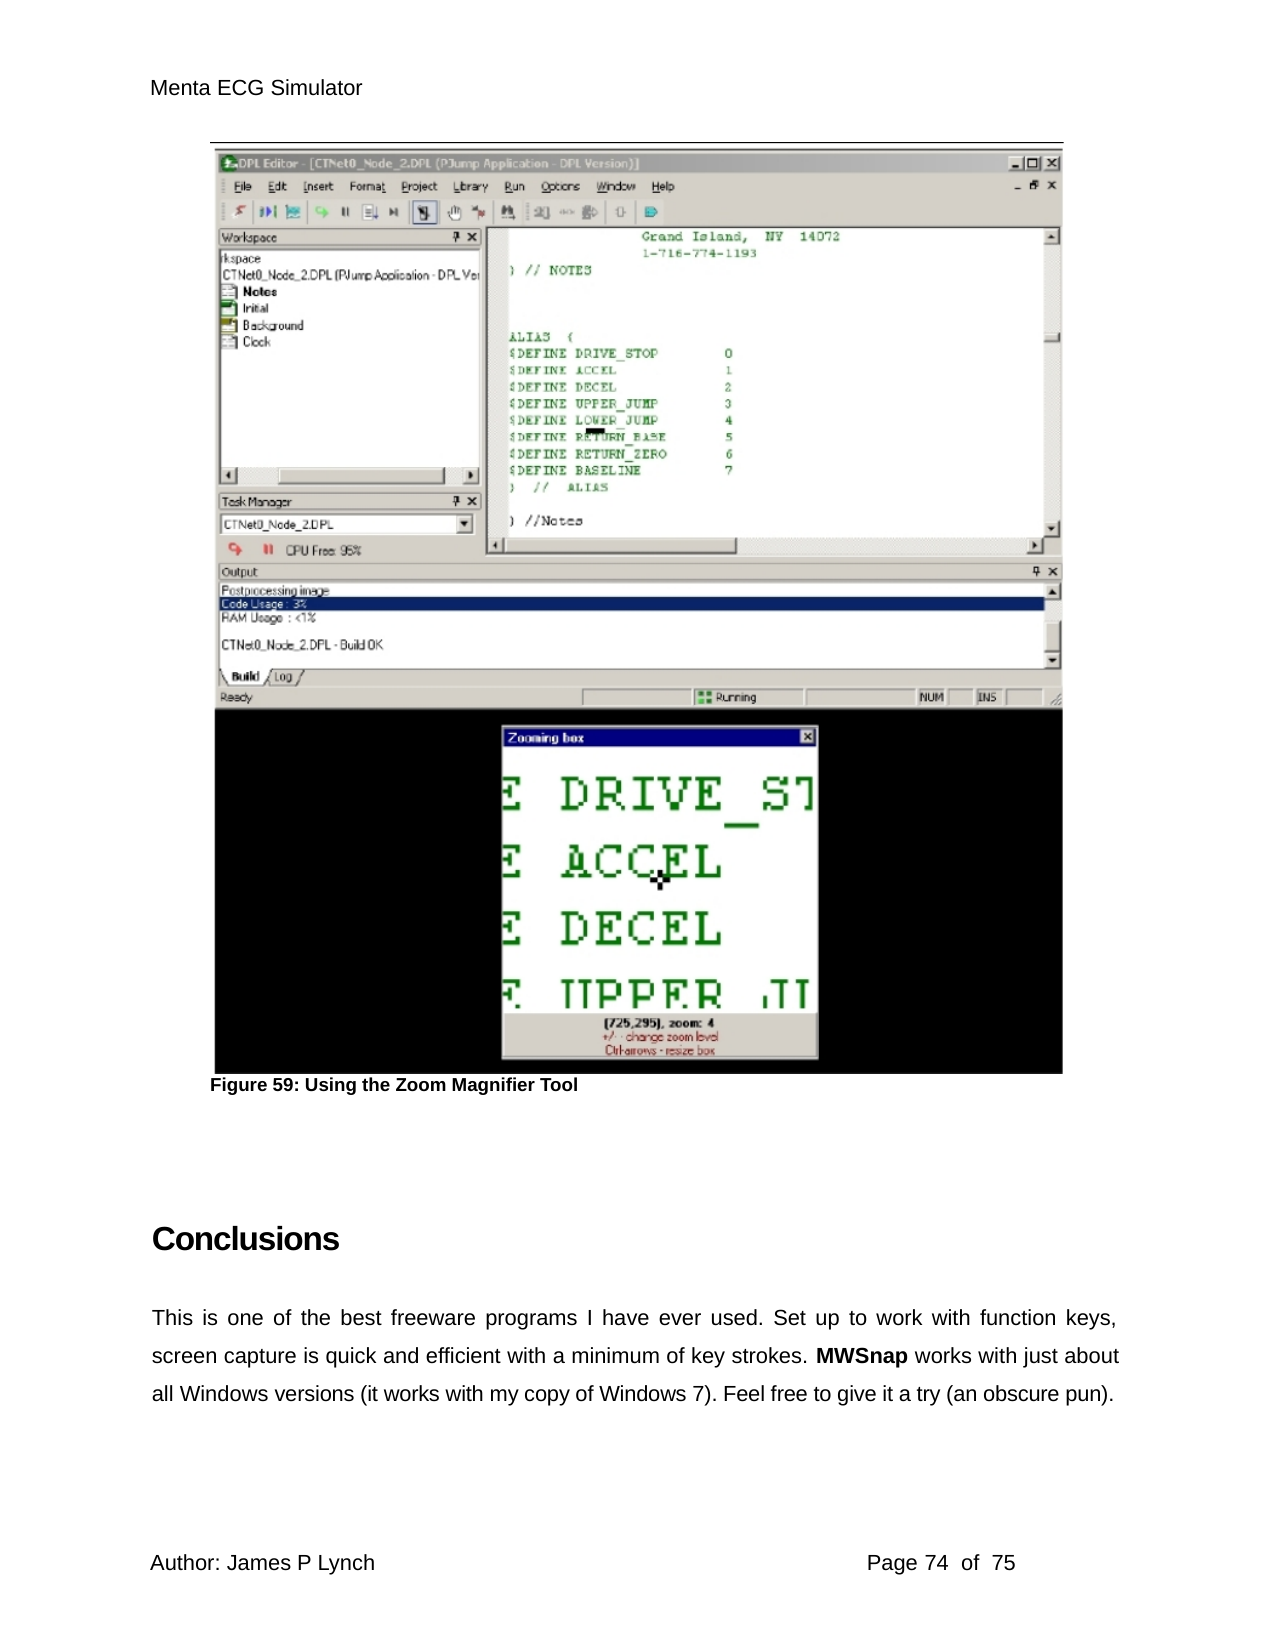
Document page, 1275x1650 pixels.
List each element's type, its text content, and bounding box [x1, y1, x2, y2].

picture [210, 142, 1064, 1074]
text This is one of the best freeware programs I have ever used. Set up to work with function keys, screen capture is quick and efficient with a minimum of key strokes. MWSnap works with just about all Windows versions (it works with my copy of Windows 7). Feel free to give it a try (an obscure pun). [152, 1296, 1119, 1409]
text Figure 59: Using the Zoom Magnifier Tool [210, 1074, 1064, 1096]
text Conclusions [152, 1221, 367, 1258]
